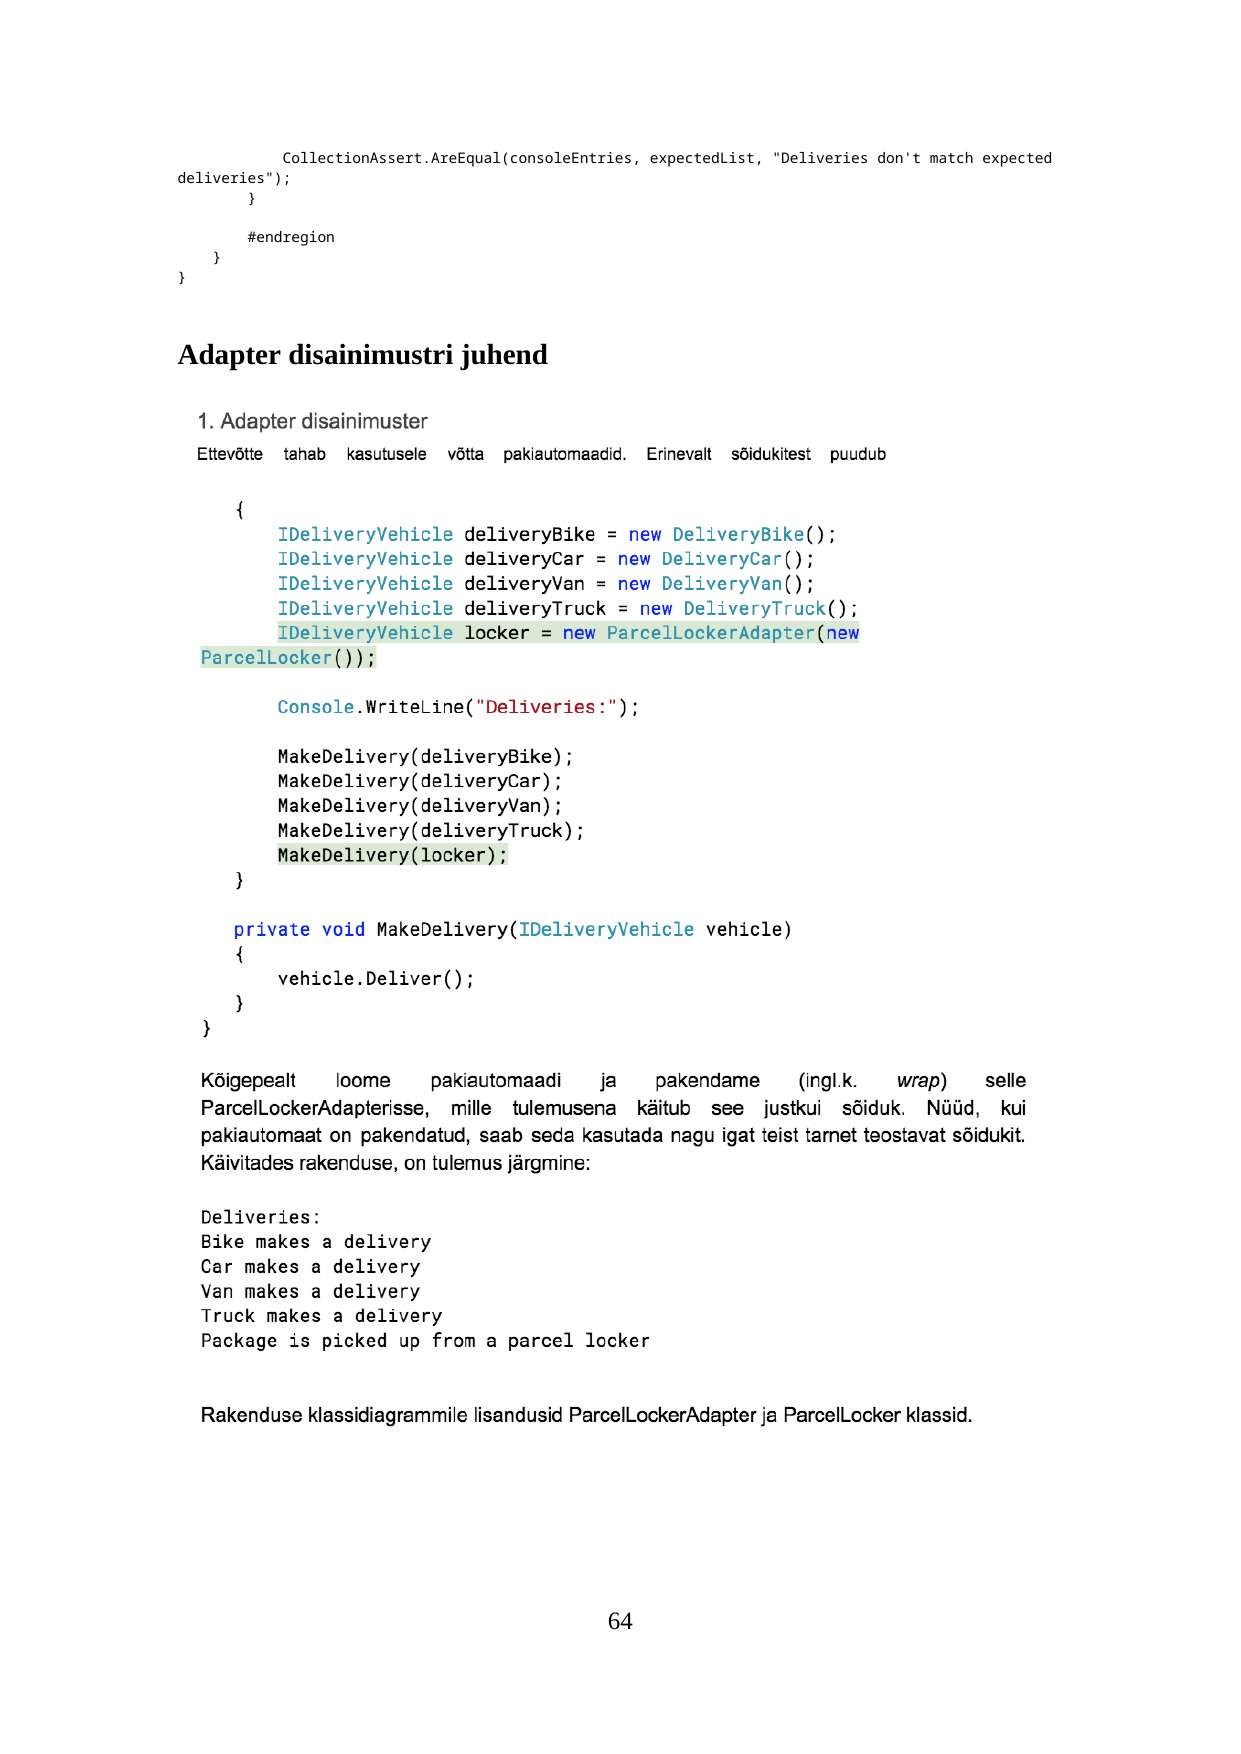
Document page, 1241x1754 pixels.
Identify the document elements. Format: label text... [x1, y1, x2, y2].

text } [177, 187, 1063, 207]
picture [177, 399, 1063, 1469]
text #endregion [177, 227, 1063, 247]
subtitle Adapter disainimustri juhend [177, 337, 1063, 370]
text CollectionAssert.AreEqual(consoleEntries, expectedList, "Deliveries don't match expected deliveries"); [177, 148, 1063, 187]
text } [177, 247, 1063, 267]
text } [177, 267, 1063, 287]
